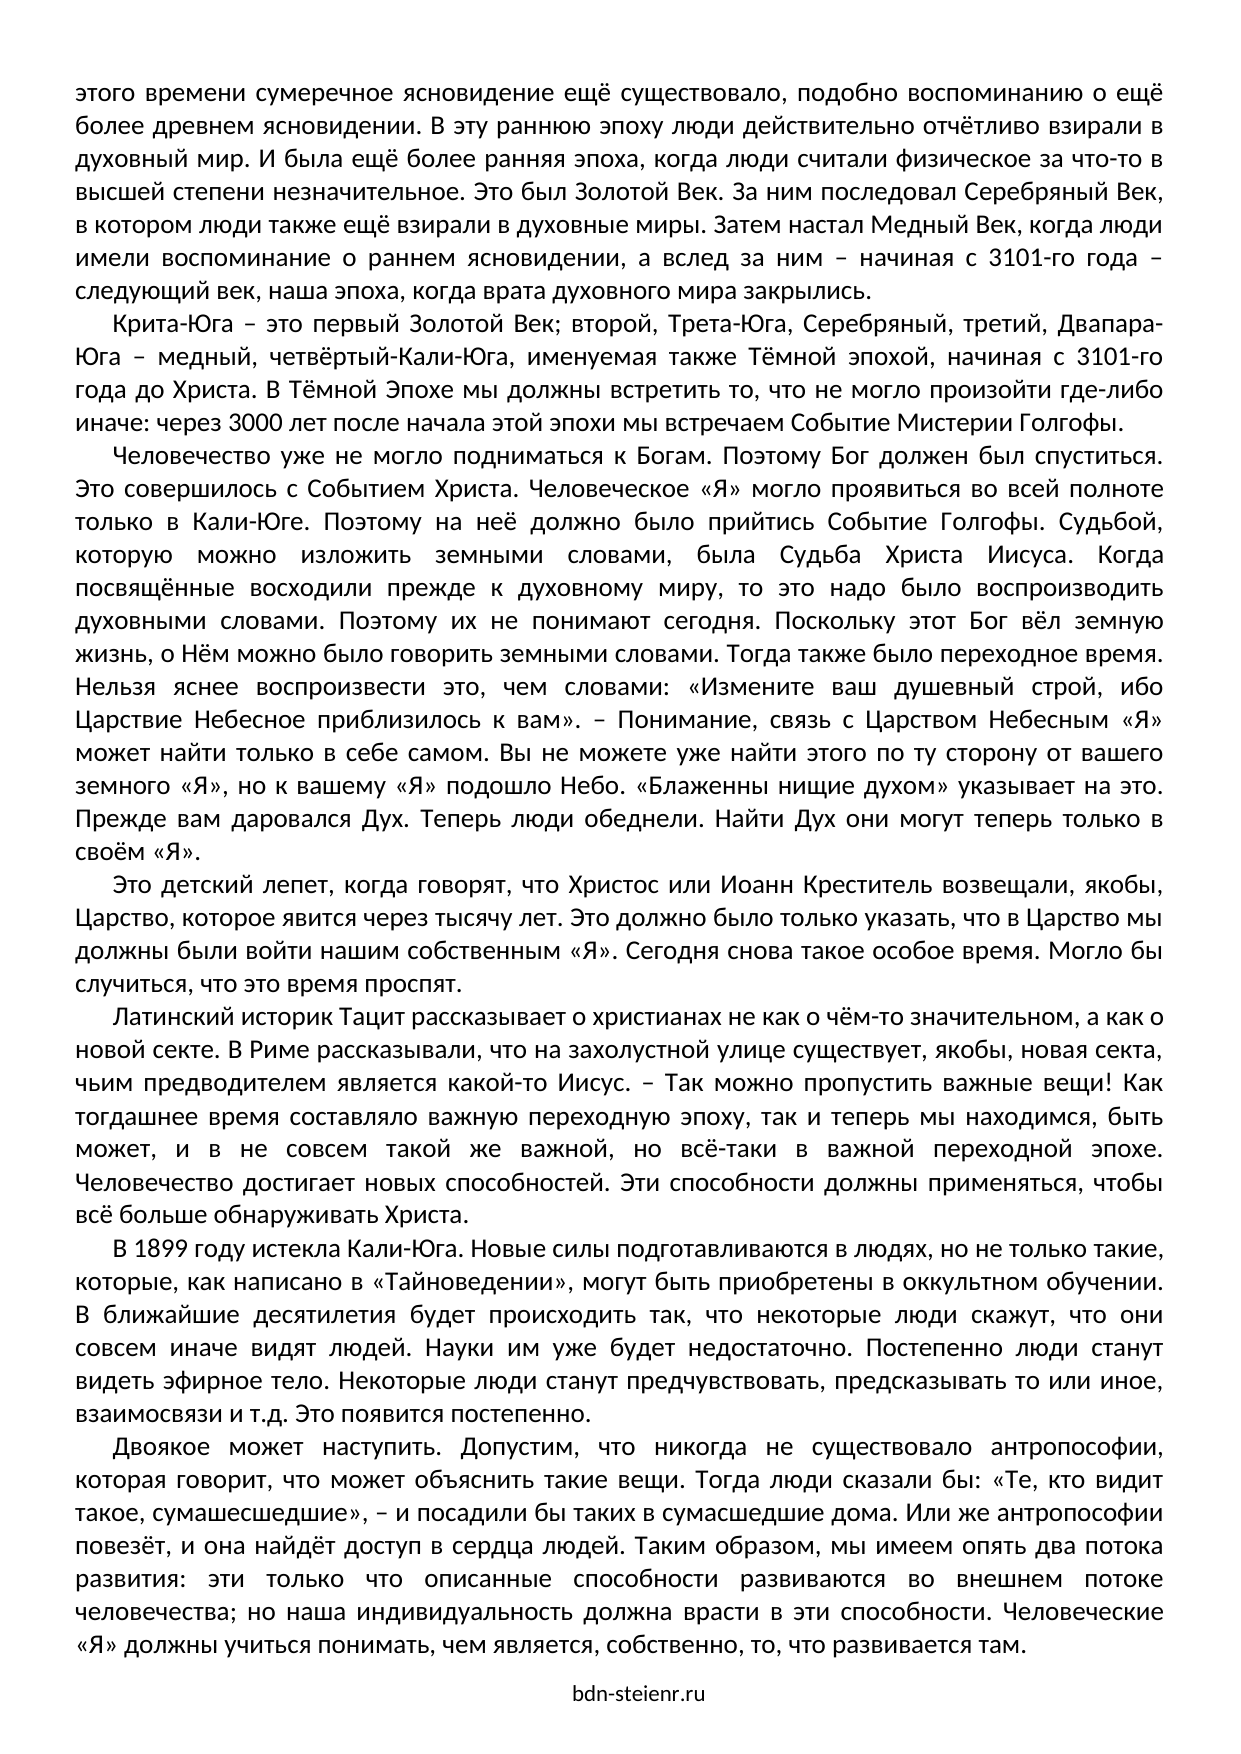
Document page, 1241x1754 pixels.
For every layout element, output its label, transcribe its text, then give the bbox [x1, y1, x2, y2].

text Это детский лепет, когда говорят, что Христос или Иоанн Креститель возвещали, якобы, Царство, которое явится через тысячу лет. Это должно было только указать, что в Царство мы должны были войти нашим собственным «Я». Сегодня снова такое особое время. Могло бы случиться, что это время проспят. [75, 867, 1165, 999]
text Крита-Юга – это первый Золотой Век; второй, Трета-Юга, Серебряный, третий, Двапара-Юга – медный, четвёртый-Кали-Юга, именуемая также Тёмной эпохой, начиная с 3101-го года до Христа. В Тёмной Эпохе мы должны встретить то, что не могло произойти где-либо иначе: через 3000 лет после начала этой эпохи мы встречаем Событие Мистерии Голгофы. [75, 306, 1165, 438]
text этого времени сумеречное ясновидение ещё существовало, подобно воспоминанию о ещё более древнем ясновидении. В эту раннюю эпоху люди действительно отчётливо взирали в духовный мир. И была ещё более ранняя эпоха, когда люди считали физическое за что-то в высшей степени незначительное. Это был Золотой Век. За ним последовал Серебряный Век, в котором люди также ещё взирали в духовные миры. Затем настал Медный Век, когда люди имели воспоминание о раннем ясновидении, а вслед за ним – начиная с 3101-го года – следующий век, наша эпоха, когда врата духовного мира закрылись. [75, 75, 1165, 306]
text В 1899 году истекла Кали-Юга. Новые силы подготавливаются в людях, но не только такие, которые, как написано в «Тайноведении», могут быть приобретены в оккультном обучении. В ближайшие десятилетия будет происходить так, что некоторые люди скажут, что они совсем иначе видят людей. Науки им уже будет недостаточно. Постепенно люди станут видеть эфирное тело. Некоторые люди станут предчувствовать, предсказывать то или иное, взаимосвязи и т.д. Это появится постепенно. [75, 1231, 1165, 1429]
text Латинский историк Тацит рассказывает о христианах не как о чём-то значительном, а как о новой секте. В Риме рассказывали, что на захолустной улице существует, якобы, новая секта, чьим предводителем является какой-то Иисус. – Так можно пропустить важные вещи! Как тогдашнее время составляло важную переходную эпоху, так и теперь мы находимся, быть может, и в не совсем такой же важной, но всё-таки в важной переходной эпохе. Человечество достигает новых способностей. Эти способности должны применяться, чтобы всё больше обнаруживать Христа. [75, 999, 1165, 1231]
text Человечество уже не могло подниматься к Богам. Поэтому Бог должен был спуститься. Это совершилось с Событием Христа. Человеческое «Я» могло проявиться во всей полноте только в Кали-Юге. Поэтому на неё должно было прийтись Событие Голгофы. Судьбой, которую можно изложить земными словами, была Судьба Христа Иисуса. Когда посвящённые восходили прежде к духовному миру, то это надо было воспроизводить духовными словами. Поэтому их не понимают сегодня. Поскольку этот Бог вёл земную жизнь, о Нём можно было говорить земными словами. Тогда также было переходное время. Нельзя яснее воспроизвести это, чем словами: «Измените ваш душевный строй, ибо Царствие Небесное приблизилось к вам». – Понимание, связь с Царством Небесным «Я» может найти только в себе самом. Вы не можете уже найти этого по ту сторону от вашего земного «Я», но к вашему «Я» подошло Небо. «Блаженны нищие духом» указывает на это. Прежде вам даровался Дух. Теперь люди обеднели. Найти Дух они могут теперь только в своём «Я». [75, 438, 1165, 867]
text Двоякое может наступить. Допустим, что никогда не существовало антропософии, которая говорит, что может объяснить такие вещи. Тогда люди сказали бы: «Те, кто видит такое, сумашесшедшие», – и посадили бы таких в сумасшедшие дома. Или же антропософии повезёт, и она найдёт доступ в сердца людей. Таким образом, мы имеем опять два потока развития: эти только что описанные способности развиваются во внешнем потоке человечества; но наша индивидуальность должна врасти в эти способности. Человеческие «Я» должны учиться понимать, чем является, собственно, то, что развивается там. [75, 1429, 1165, 1660]
